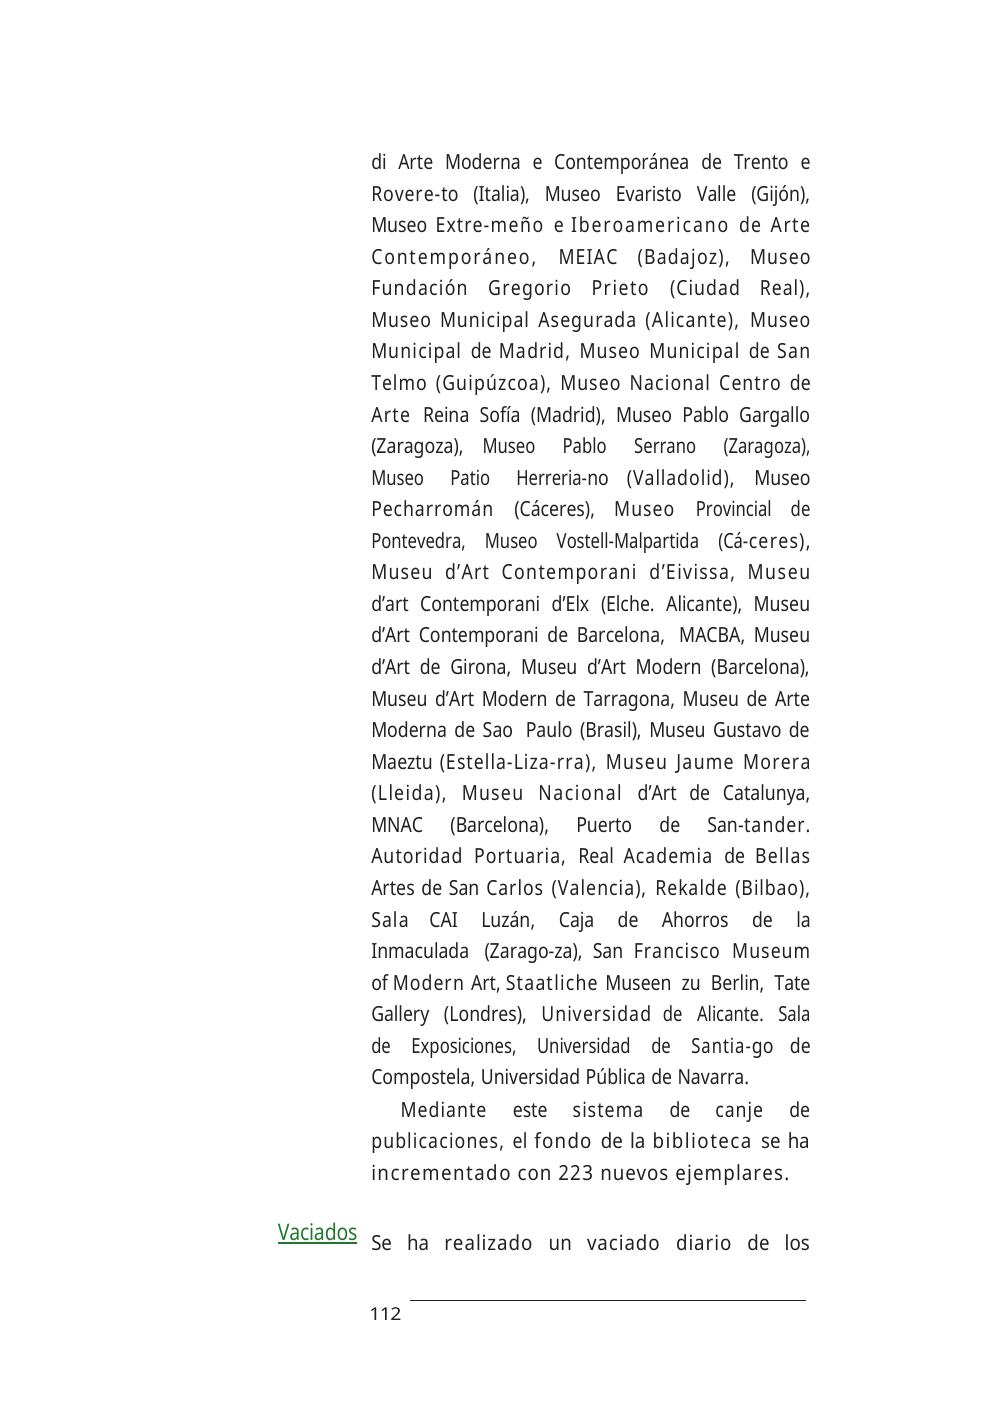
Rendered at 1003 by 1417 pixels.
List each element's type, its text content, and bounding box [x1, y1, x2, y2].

text Mediante este sistema de canje de publicaciones, el fondo de la biblioteca se ha incrementado con 223 nuevos ejemplares. [371, 1095, 810, 1186]
text Vaciados [103, 1216, 357, 1247]
text Se ha realizado un vaciado diario de los [371, 1228, 810, 1257]
text di Arte Moderna e Contemporánea de Trento e Rovere-to (Italia), Museo Evaristo Valle (Gijón), Museo Extre-meño e Iberoamericano de Arte Contemporáneo, MEIAC (Badajoz), Museo Fundación Gregorio Prieto (Ciudad Real), Museo Municipal Asegurada (Alicante), Museo Municipal de Madrid, Museo Municipal de San Telmo (Guipúzcoa), Museo Nacional Centro de Arte Reina Sofía (Madrid), Museo Pablo Gargallo (Zaragoza), Museo Pablo Serrano (Zaragoza), Museo Patio Herreria-no (Valladolid), Museo Pecharromán (Cáceres), Museo Provincial de Pontevedra, Museo Vostell-Malpartida (Cá-ceres), Museu d’Art Contemporani d’Eivissa, Museu d’art Contemporani d’Elx (Elche. Alicante), Museu d’Art Contemporani de Barcelona, MACBA, Museu d’Art de Girona, Museu d’Art Modern (Barcelona), Museu d’Art Modern de Tarragona, Museu de Arte Moderna de Sao Paulo (Brasil), Museu Gustavo de Maeztu (Estella-Liza-rra), Museu Jaume Morera (Lleida), Museu Nacional d’Art de Catalunya, MNAC (Barcelona), Puerto de San-tander. Autoridad Portuaria, Real Academia de Bellas Artes de San Carlos (Valencia), Rekalde (Bilbao), Sala CAI Luzán, Caja de Ahorros de la Inmaculada (Zarago-za), San Francisco Museum of Modern Art, Staatliche Museen zu Berlin, Tate Gallery (Londres), Universidad de Alicante. Sala de Exposiciones, Universidad de Santia-go de Compostela, Universidad Pública de Navarra. [371, 147, 810, 1091]
